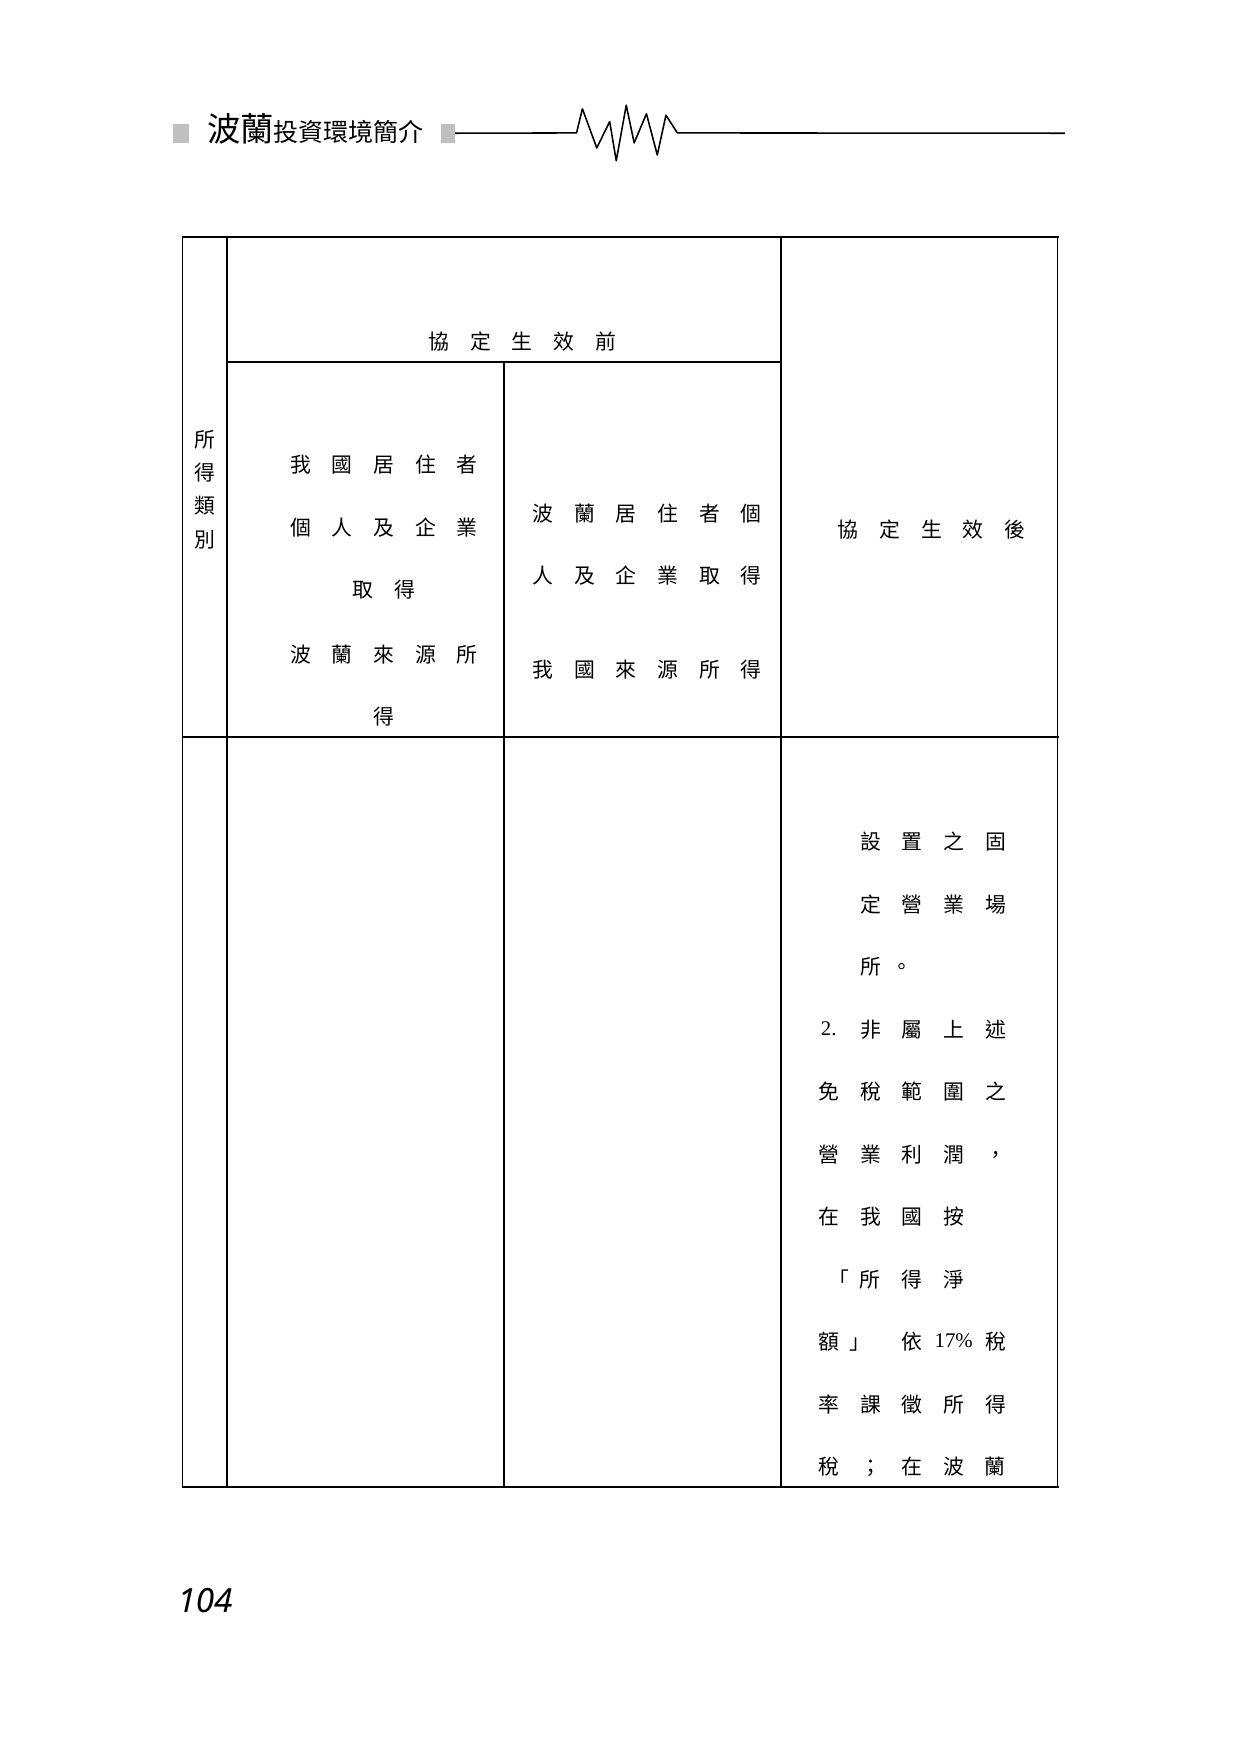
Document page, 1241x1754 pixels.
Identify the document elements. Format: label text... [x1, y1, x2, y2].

table_header 協定生效前 [228, 238, 780, 361]
table_cell [183, 738, 226, 1486]
table_cell [505, 738, 780, 1486]
table_cell [228, 738, 503, 1486]
table_header 協定生效後 [782, 238, 1057, 736]
table_cell 波蘭居住者個人及企業取得 我國來源所得 [505, 363, 780, 736]
table_cell 我國居住者個人及企業取得 波蘭來源所得 [228, 363, 503, 736]
table_header 所得類別 [183, 238, 226, 736]
table_cell 設置之固定營業場所。 2.非屬上述免稅範圍之營業利潤，在我國按「所得淨額」依17%稅率課徵所得稅；在波蘭 [782, 738, 1057, 1486]
